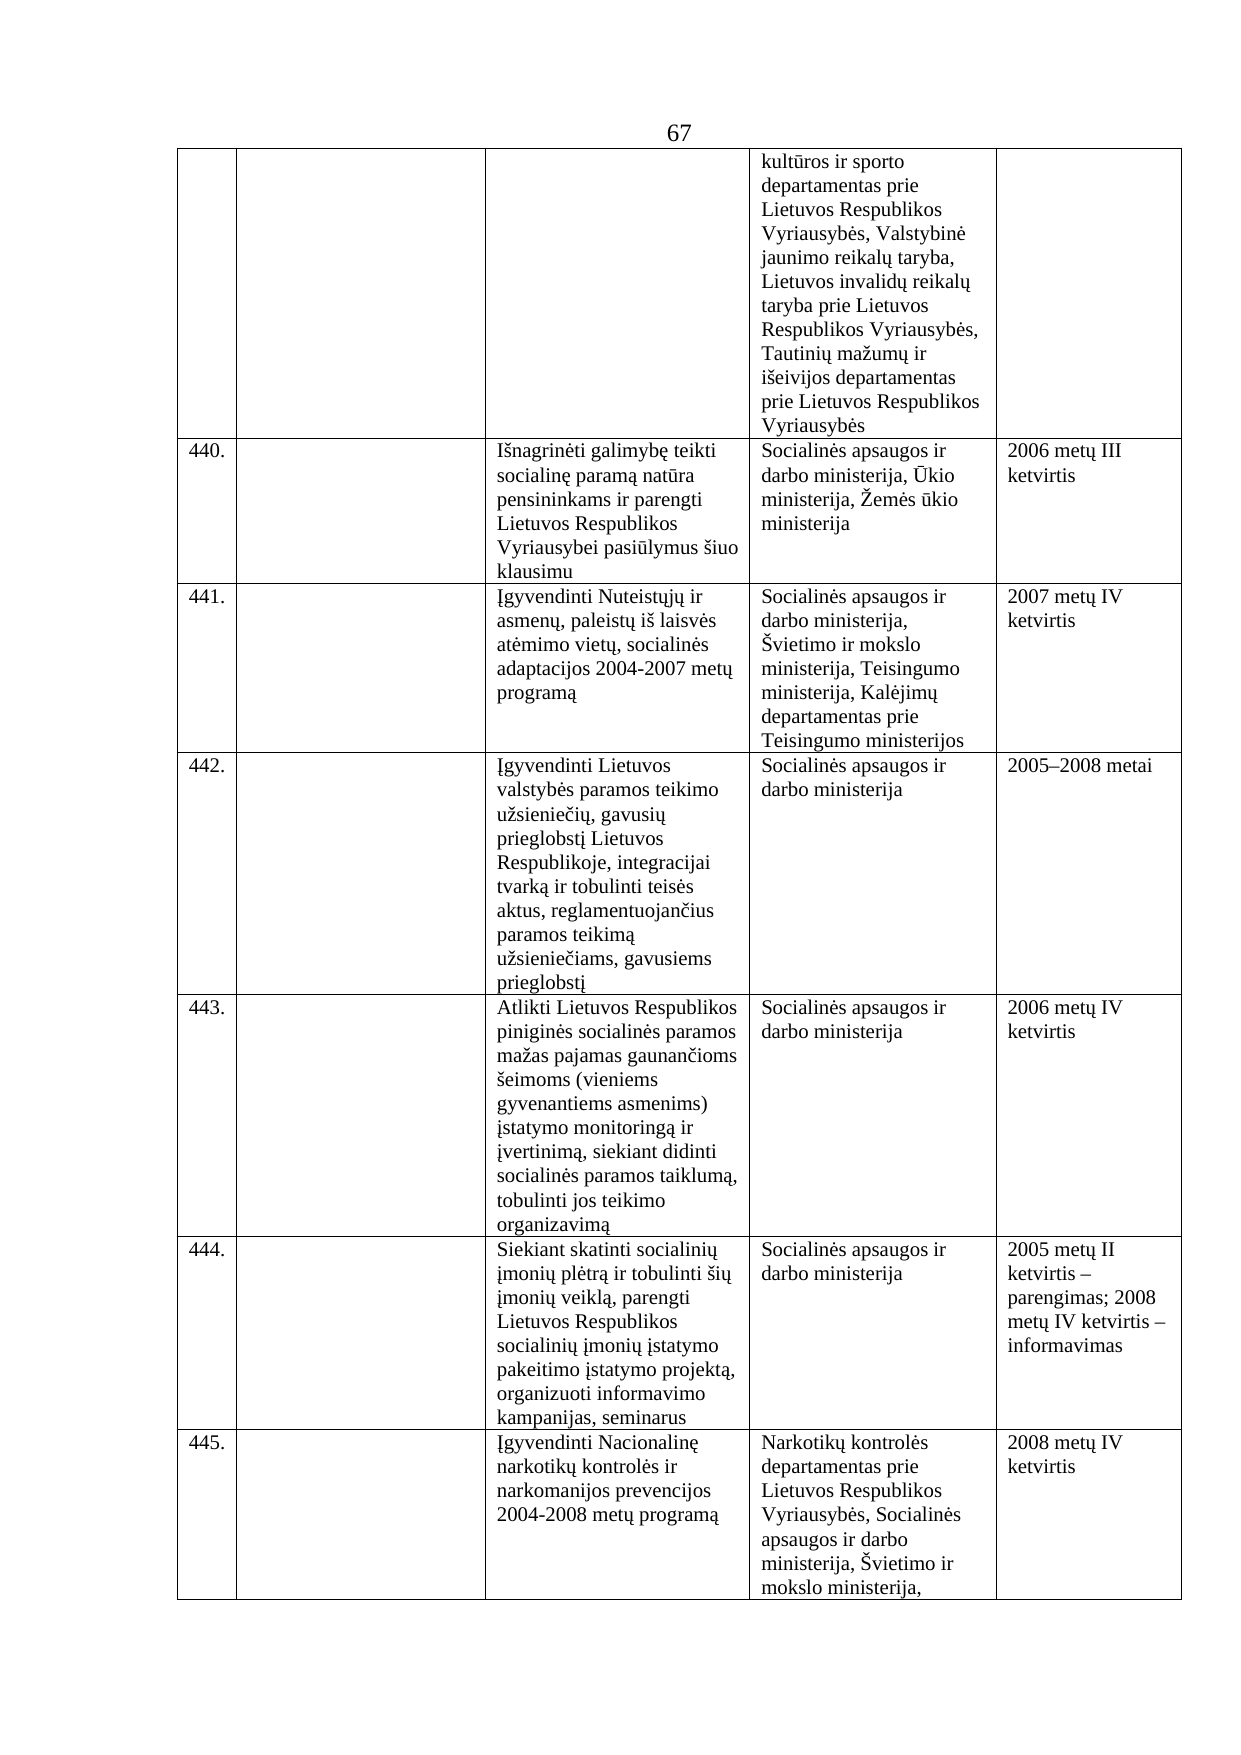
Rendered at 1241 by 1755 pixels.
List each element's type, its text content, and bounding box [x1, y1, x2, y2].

table_cell 2006 metų III ketvirtis [997, 439, 1181, 583]
table_cell [178, 149, 236, 437]
table_cell 441. [178, 584, 236, 752]
table_cell 440. [178, 439, 236, 583]
table_cell Išnagrinėti galimybę teikti socialinę paramą natūra pensininkams ir parengti Lietuvos Respublikos Vyriausybei pasiūlymus šiuo klausimu [486, 439, 749, 583]
table_cell Įgyvendinti Nuteistųjų ir asmenų, paleistų iš laisvės atėmimo vietų, socialinės adaptacijos 2004-2007 metų programą [486, 584, 749, 752]
table_cell Atlikti Lietuvos Respublikos piniginės socialinės paramos mažas pajamas gaunančioms šeimoms (vieniems gyvenantiems asmenims) įstatymo monitoringą ir įvertinimą, siekiant didinti socialinės paramos taiklumą, tobulinti jos teikimo organizavimą [486, 995, 749, 1236]
table_cell 444. [178, 1237, 236, 1429]
table_cell [237, 584, 485, 752]
table_cell 2005–2008 metai [997, 753, 1181, 994]
table_cell 2006 metų IV ketvirtis [997, 995, 1181, 1236]
table_cell Socialinės apsaugos ir darbo ministerija [750, 995, 996, 1236]
table_cell 2007 metų IV ketvirtis [997, 584, 1181, 752]
table_cell Siekiant skatinti socialinių įmonių plėtrą ir tobulinti šių įmonių veiklą, parengti Lietuvos Respublikos socialinių įmonių įstatymo pakeitimo įstatymo projektą, organizuoti informavimo kampanijas, seminarus [486, 1237, 749, 1429]
table_cell 2005 metų II ketvirtis – parengimas; 2008 metų IV ketvirtis – informavimas [997, 1237, 1181, 1429]
table_cell [486, 149, 749, 437]
table_cell kultūros ir sporto departamentas prie Lietuvos Respublikos Vyriausybės, Valstybinė jaunimo reikalų taryba, Lietuvos invalidų reikalų taryba prie Lietuvos Respublikos Vyriausybės, Tautinių mažumų ir išeivijos departamentas prie Lietuvos Respublikos Vyriausybės [750, 149, 996, 437]
table_cell Įgyvendinti Lietuvos valstybės paramos teikimo užsieniečių, gavusių prieglobstį Lietuvos Respublikoje, integracijai tvarką ir tobulinti teisės aktus, reglamentuojančius paramos teikimą užsieniečiams, gavusiems prieglobstį [486, 753, 749, 994]
table_cell [237, 149, 485, 437]
table_cell [237, 753, 485, 994]
table_cell Narkotikų kontrolės departamentas prie Lietuvos Respublikos Vyriausybės, Socialinės apsaugos ir darbo ministerija, Švietimo ir mokslo ministerija, [750, 1430, 996, 1599]
table_cell [237, 439, 485, 583]
table_cell Socialinės apsaugos ir darbo ministerija [750, 1237, 996, 1429]
table_cell [237, 1430, 485, 1599]
table_cell 443. [178, 995, 236, 1236]
table_cell Įgyvendinti Nacionalinę narkotikų kontrolės ir narkomanijos prevencijos 2004-2008 metų programą [486, 1430, 749, 1599]
table_cell [997, 149, 1181, 437]
table_cell 445. [178, 1430, 236, 1599]
table_cell Socialinės apsaugos ir darbo ministerija, Ūkio ministerija, Žemės ūkio ministerija [750, 439, 996, 583]
table_cell Socialinės apsaugos ir darbo ministerija, Švietimo ir mokslo ministerija, Teisingumo ministerija, Kalėjimų departamentas prie Teisingumo ministerijos [750, 584, 996, 752]
table_cell 2008 metų IV ketvirtis [997, 1430, 1181, 1599]
table_cell Socialinės apsaugos ir darbo ministerija [750, 753, 996, 994]
table_cell [237, 995, 485, 1236]
table_cell 442. [178, 753, 236, 994]
table_cell [237, 1237, 485, 1429]
